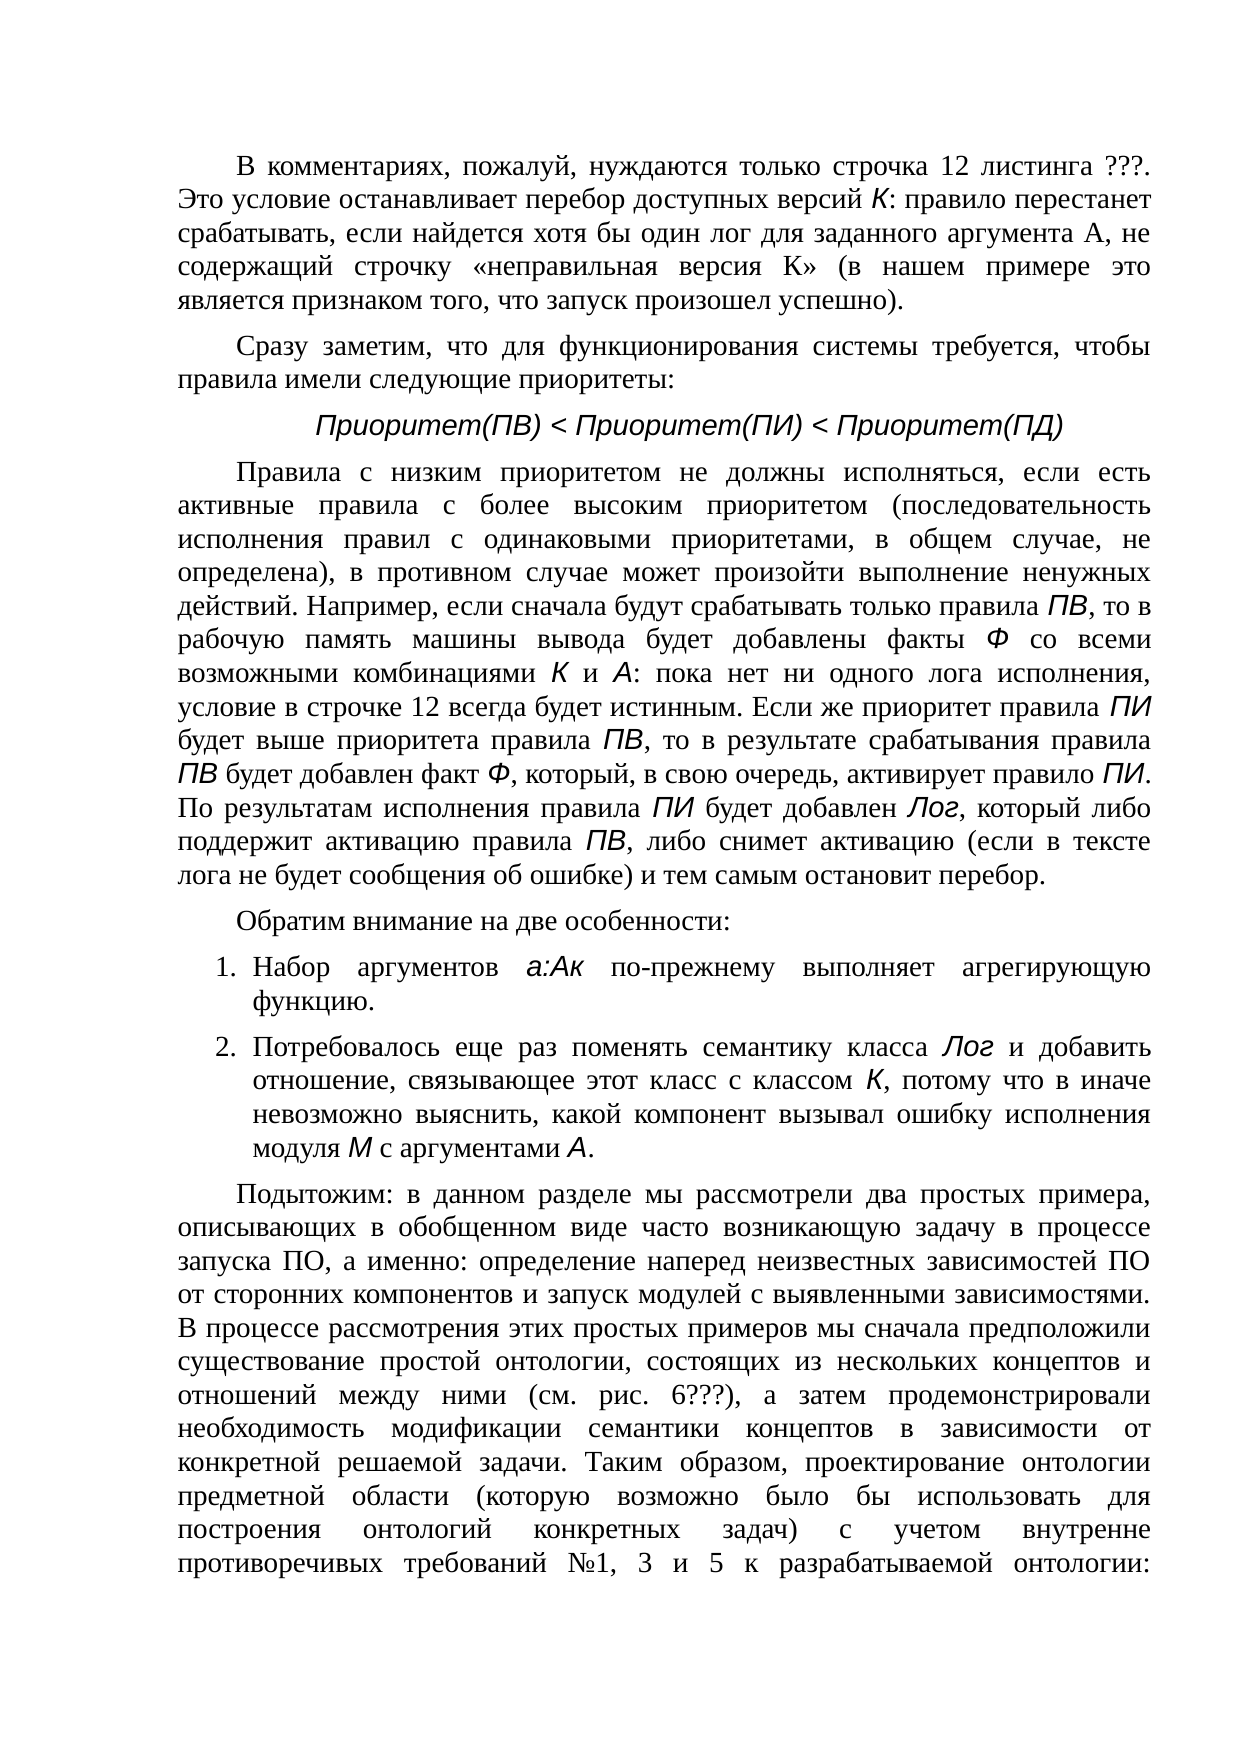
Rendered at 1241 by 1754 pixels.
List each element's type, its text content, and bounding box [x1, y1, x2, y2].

text В комментариях, пожалуй, нуждаются только строчка 12 листинга ???. Это условие останавливает перебор доступных версий К: правило перестанет срабатывать, если найдется хотя бы один лог для заданного аргумента А, не содержащий строчку «неправильная версия К» (в нашем примере это является признаком того, что запуск произошел успешно). [177, 148, 1152, 316]
text Приоритет(ПВ) < Приоритет(ПИ) < Приоритет(ПД) [177, 408, 1152, 441]
list Набор аргументов а:Ак по-прежнему выполняет агрегирующую функцию. [215, 949, 1152, 1016]
text Обратим внимание на две особенности: [177, 903, 1152, 937]
text Правила с низким приоритетом не должны исполняться, если есть активные правила с более высоким приоритетом (последовательность исполнения правил с одинаковыми приоритетами, в общем случае, не определена), в противном случае может произойти выполнение ненужных действий. Например, если сначала будут срабатывать только правила ПВ, то в рабочую память машины вывода будет добавлены факты Ф со всеми возможными комбинациями К и А: пока нет ни одного лога исполнения, условие в строчке 12 всегда будет истинным. Если же приоритет правила ПИ будет выше приоритета правила ПВ, то в результате срабатывания правила ПВ будет добавлен факт Ф, который, в свою очередь, активирует правило ПИ. По результатам исполнения правила ПИ будет добавлен Лог, который либо поддержит активацию правила ПВ, либо снимет активацию (если в тексте лога не будет сообщения об ошибке) и тем самым остановит перебор. [177, 454, 1152, 891]
list Потребовалось еще раз поменять семантику класса Лог и добавить отношение, связывающее этот класс с классом К, потому что в иначе невозможно выяснить, какой компонент вызывал ошибку исполнения модуля М с аргументами А. [215, 1029, 1152, 1163]
text Сразу заметим, что для функционирования системы требуется, чтобы правила имели следующие приоритеты: [177, 328, 1152, 395]
text Подытожим: в данном разделе мы рассмотрели два простых примера, описывающих в обобщенном виде часто возникающую задачу в процессе запуска ПО, а именно: определение наперед неизвестных зависимостей ПО от сторонних компонентов и запуск модулей с выявленными зависимостями. В процессе рассмотрения этих простых примеров мы сначала предположили существование простой онтологии, состоящих из нескольких концептов и отношений между ними (см. рис. 6???), а затем продемонстрировали необходимость модификации семантики концептов в зависимости от конкретной решаемой задачи. Таким образом, проектирование онтологии предметной области (которую возможно было бы использовать для построения онтологий конкретных задач) с учетом внутренне противоречивых требований №1, 3 и 5 к разрабатываемой онтологии: [177, 1176, 1152, 1578]
